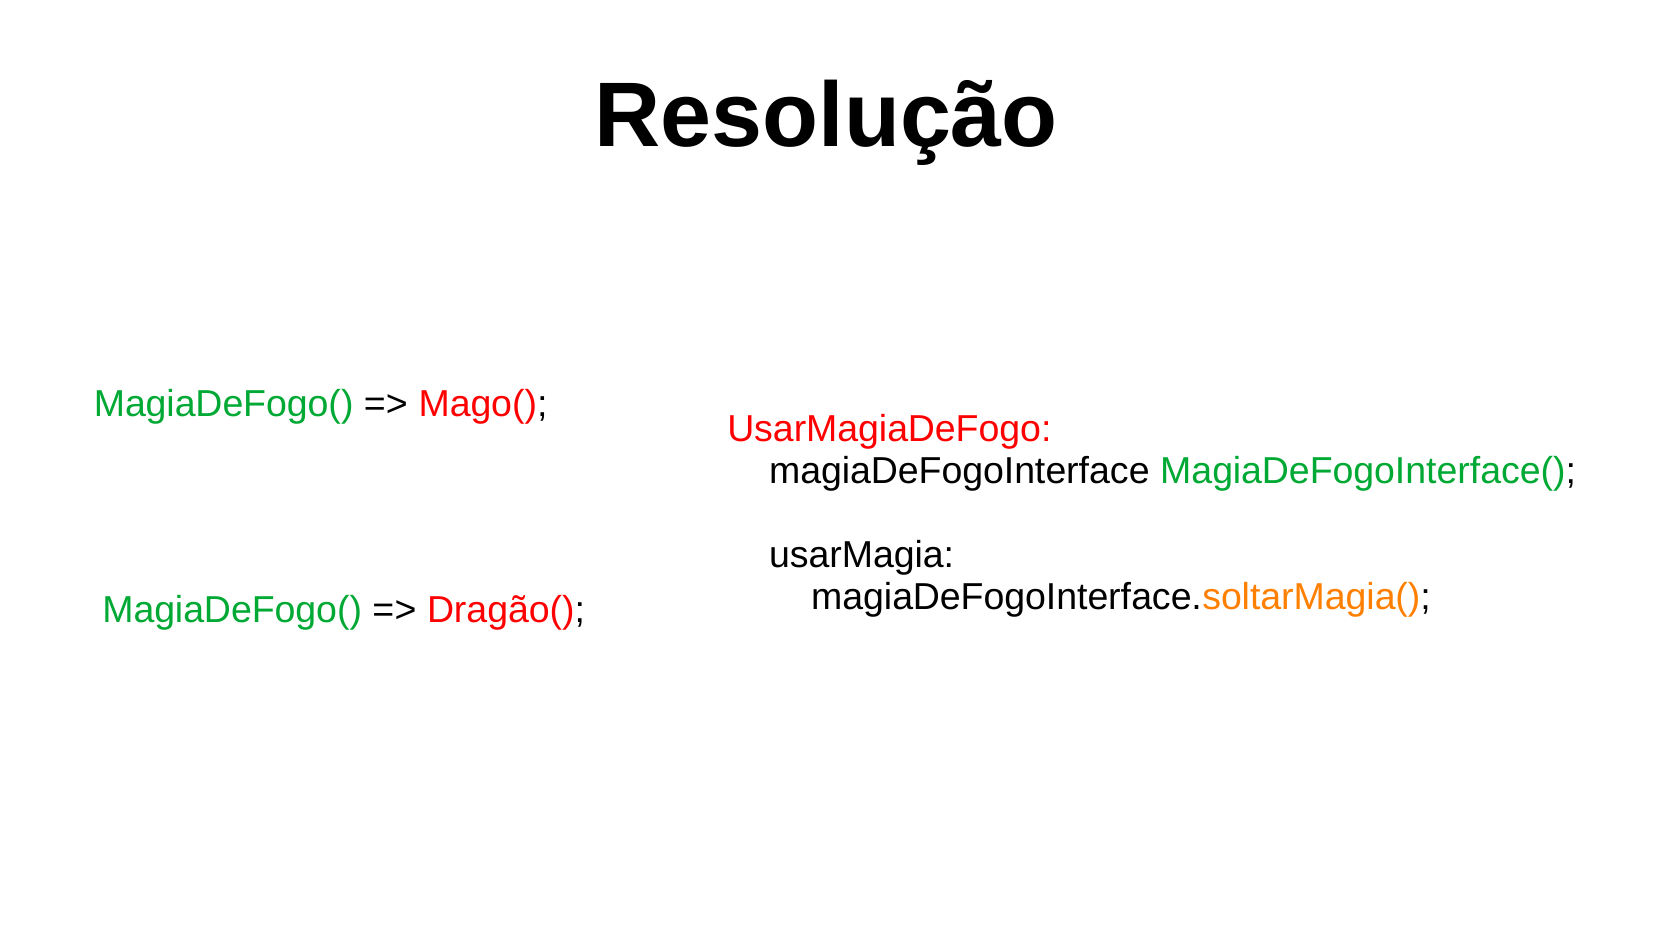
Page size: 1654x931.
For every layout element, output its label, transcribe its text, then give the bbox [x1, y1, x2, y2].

text_box MagiaDeFogo() => Dragão(); [87, 580, 601, 638]
text_box UsarMagiaDeFogo: magiaDeFogoInterface MagiaDeFogoInterface(); usarMagia: magiaDeFogoInterface.soltarMagia(); [712, 399, 1592, 625]
title Resolução [82, 37, 1571, 193]
text_box MagiaDeFogo() => Mago(); [79, 375, 563, 432]
